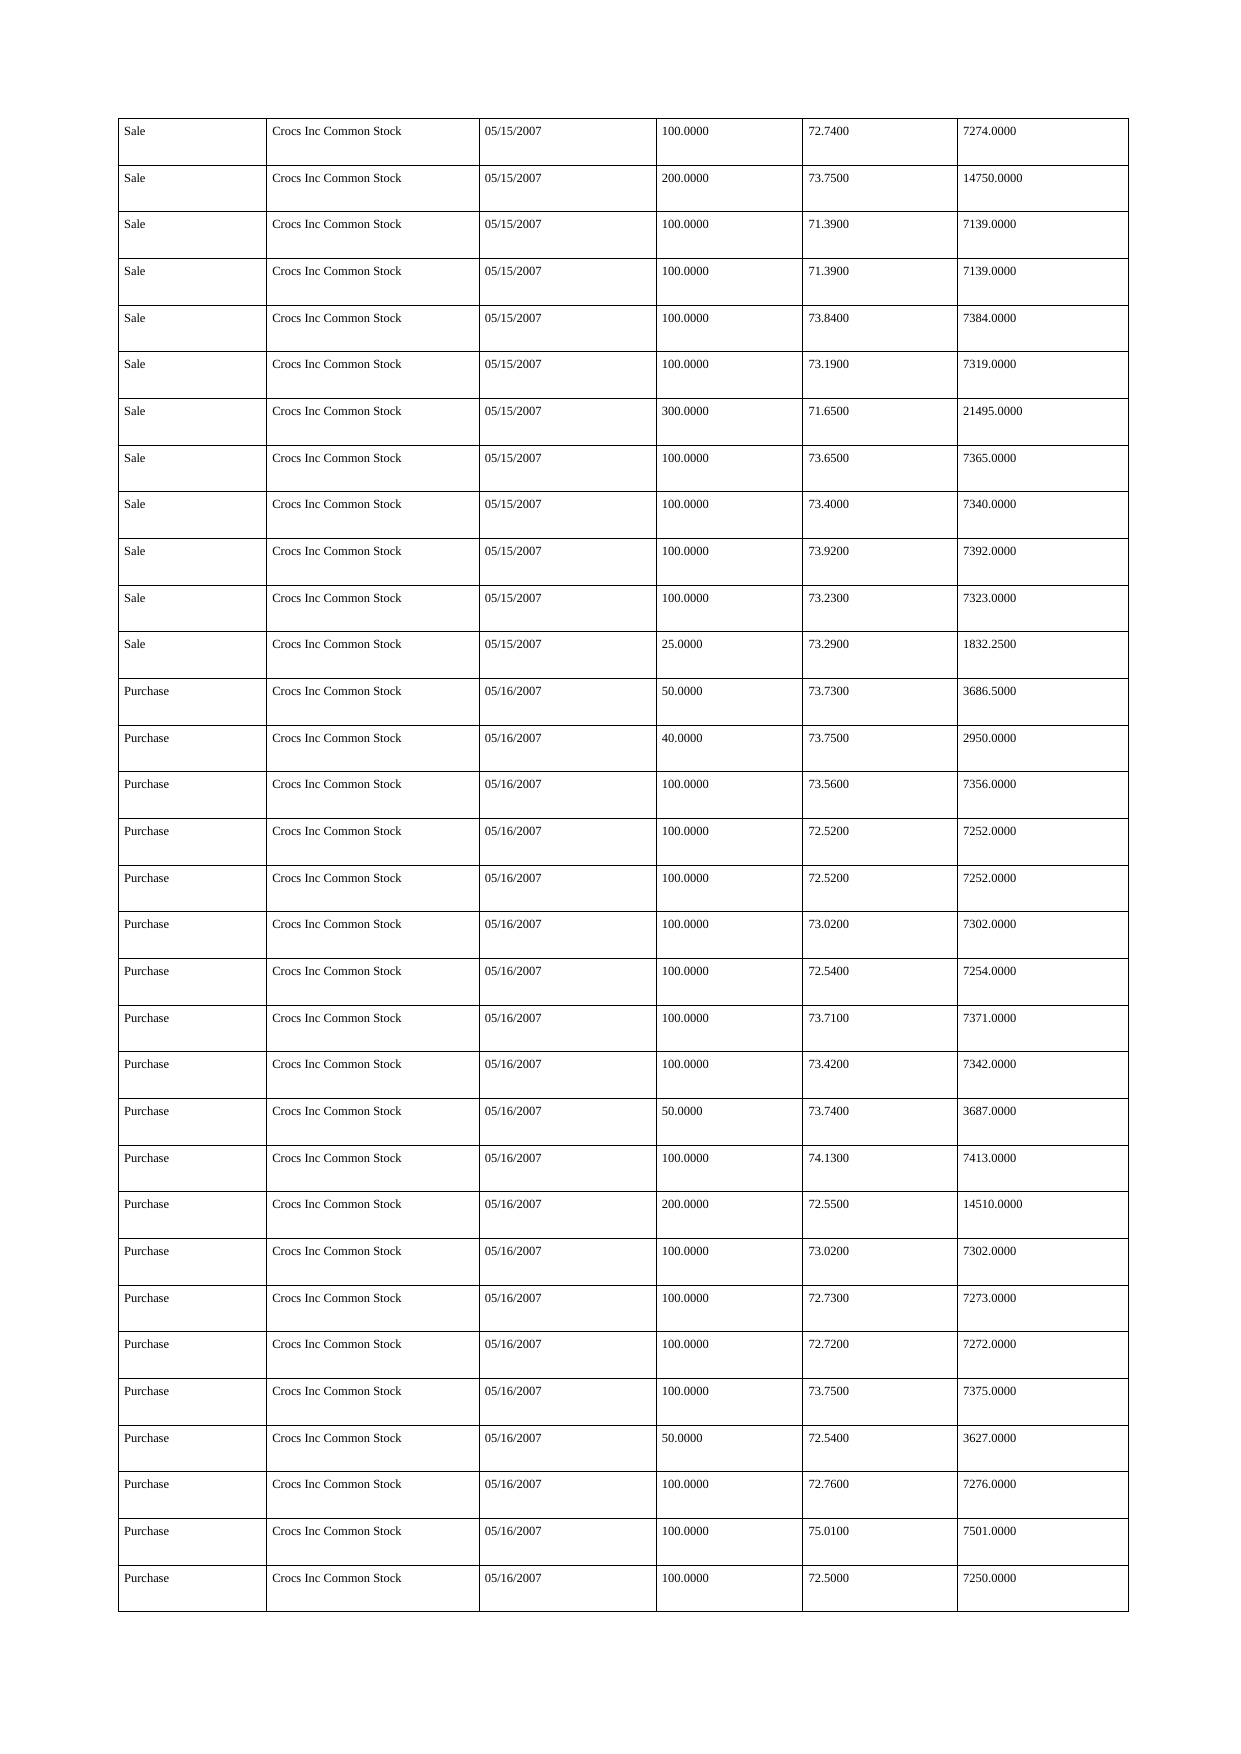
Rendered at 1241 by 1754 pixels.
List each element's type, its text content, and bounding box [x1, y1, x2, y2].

table_cell 05/15/2007 [480, 632, 656, 678]
table_cell Sale [119, 539, 266, 585]
table_cell 05/16/2007 [480, 1006, 656, 1051]
table_cell 100.0000 [657, 772, 802, 818]
table_cell 05/16/2007 [480, 912, 656, 958]
table_cell Crocs Inc Common Stock [267, 1472, 479, 1518]
table_cell 100.0000 [657, 1379, 802, 1425]
table_cell 05/15/2007 [480, 492, 656, 538]
table_cell 50.0000 [657, 1426, 802, 1471]
table_cell 05/16/2007 [480, 1192, 656, 1238]
table_cell 14510.0000 [958, 1192, 1128, 1238]
table_cell Purchase [119, 866, 266, 911]
table_cell Crocs Inc Common Stock [267, 772, 479, 818]
table_cell 73.4200 [803, 1052, 957, 1098]
table_cell Sale [119, 119, 266, 165]
table_cell 05/16/2007 [480, 772, 656, 818]
table_cell 1832.2500 [958, 632, 1128, 678]
table_cell 72.5500 [803, 1192, 957, 1238]
table_cell 71.3900 [803, 212, 957, 258]
table_cell 73.7500 [803, 726, 957, 771]
table_cell Crocs Inc Common Stock [267, 119, 479, 165]
table_cell Crocs Inc Common Stock [267, 1426, 479, 1471]
table_cell Purchase [119, 1239, 266, 1285]
table_cell 05/15/2007 [480, 306, 656, 351]
table_cell Crocs Inc Common Stock [267, 1099, 479, 1145]
table_cell 7340.0000 [958, 492, 1128, 538]
table_cell 50.0000 [657, 1099, 802, 1145]
table_cell 73.0200 [803, 1239, 957, 1285]
table_cell Sale [119, 352, 266, 398]
table_cell 05/16/2007 [480, 1146, 656, 1191]
table_cell 100.0000 [657, 212, 802, 258]
table_cell 300.0000 [657, 399, 802, 445]
table_cell 100.0000 [657, 1146, 802, 1191]
table_cell Sale [119, 166, 266, 211]
table_cell 73.2900 [803, 632, 957, 678]
table_cell 100.0000 [657, 912, 802, 958]
table_cell 7252.0000 [958, 819, 1128, 865]
table_cell 100.0000 [657, 1472, 802, 1518]
table_cell 100.0000 [657, 446, 802, 491]
table_cell 73.7100 [803, 1006, 957, 1051]
table_cell 05/15/2007 [480, 539, 656, 585]
table_cell Crocs Inc Common Stock [267, 539, 479, 585]
table_cell 100.0000 [657, 1239, 802, 1285]
table_cell 72.5200 [803, 866, 957, 911]
table_cell 05/15/2007 [480, 399, 656, 445]
table_cell 05/15/2007 [480, 446, 656, 491]
table_cell 05/16/2007 [480, 1519, 656, 1565]
table_cell Purchase [119, 912, 266, 958]
table_cell 72.7600 [803, 1472, 957, 1518]
table_cell 05/16/2007 [480, 1239, 656, 1285]
table_cell 200.0000 [657, 166, 802, 211]
table_cell 100.0000 [657, 1286, 802, 1331]
table_cell Crocs Inc Common Stock [267, 306, 479, 351]
table_cell 3686.5000 [958, 679, 1128, 725]
table_cell 40.0000 [657, 726, 802, 771]
table_cell 05/15/2007 [480, 586, 656, 631]
table_cell Crocs Inc Common Stock [267, 166, 479, 211]
table_cell 7139.0000 [958, 212, 1128, 258]
table_cell 05/16/2007 [480, 726, 656, 771]
table_cell 7302.0000 [958, 1239, 1128, 1285]
table_cell 7365.0000 [958, 446, 1128, 491]
table_cell 2950.0000 [958, 726, 1128, 771]
table_cell 05/16/2007 [480, 819, 656, 865]
table_cell Crocs Inc Common Stock [267, 959, 479, 1005]
table_cell Crocs Inc Common Stock [267, 1192, 479, 1238]
table_cell 05/15/2007 [480, 259, 656, 305]
table_cell 73.7500 [803, 166, 957, 211]
table_cell Crocs Inc Common Stock [267, 1286, 479, 1331]
table_cell 73.0200 [803, 912, 957, 958]
table_cell Crocs Inc Common Stock [267, 679, 479, 725]
table_cell Purchase [119, 1192, 266, 1238]
table_cell Crocs Inc Common Stock [267, 1379, 479, 1425]
table_cell 05/15/2007 [480, 166, 656, 211]
table_cell Sale [119, 492, 266, 538]
table_cell 73.4000 [803, 492, 957, 538]
table_cell 100.0000 [657, 1332, 802, 1378]
table_cell 7276.0000 [958, 1472, 1128, 1518]
table_cell Purchase [119, 1472, 266, 1518]
table_cell 73.7500 [803, 1379, 957, 1425]
table_cell Crocs Inc Common Stock [267, 866, 479, 911]
table_cell 05/16/2007 [480, 1472, 656, 1518]
table_cell Crocs Inc Common Stock [267, 1146, 479, 1191]
table_cell Crocs Inc Common Stock [267, 492, 479, 538]
table_cell 73.9200 [803, 539, 957, 585]
table_cell 3687.0000 [958, 1099, 1128, 1145]
table_cell Sale [119, 212, 266, 258]
table_cell 05/15/2007 [480, 212, 656, 258]
table_cell Crocs Inc Common Stock [267, 1052, 479, 1098]
table_cell 05/16/2007 [480, 1052, 656, 1098]
table_cell 73.8400 [803, 306, 957, 351]
table_cell 73.6500 [803, 446, 957, 491]
table_cell 7250.0000 [958, 1566, 1128, 1611]
table_cell Crocs Inc Common Stock [267, 399, 479, 445]
table_cell Crocs Inc Common Stock [267, 819, 479, 865]
table_cell 05/16/2007 [480, 1332, 656, 1378]
table_cell Purchase [119, 1332, 266, 1378]
table_cell Purchase [119, 1379, 266, 1425]
table_cell Crocs Inc Common Stock [267, 259, 479, 305]
table_cell 7274.0000 [958, 119, 1128, 165]
table_cell 7252.0000 [958, 866, 1128, 911]
table_cell 100.0000 [657, 1566, 802, 1611]
table_cell 7272.0000 [958, 1332, 1128, 1378]
table_cell 05/16/2007 [480, 959, 656, 1005]
table_cell 05/16/2007 [480, 1426, 656, 1471]
table_cell Crocs Inc Common Stock [267, 1519, 479, 1565]
table_cell 75.0100 [803, 1519, 957, 1565]
table_cell Crocs Inc Common Stock [267, 212, 479, 258]
table_cell 73.7300 [803, 679, 957, 725]
table_cell Crocs Inc Common Stock [267, 1332, 479, 1378]
table_cell Sale [119, 446, 266, 491]
table_cell 7273.0000 [958, 1286, 1128, 1331]
table_cell 05/16/2007 [480, 1566, 656, 1611]
table_cell 100.0000 [657, 1519, 802, 1565]
table_cell Sale [119, 586, 266, 631]
table_cell 100.0000 [657, 492, 802, 538]
table_cell 100.0000 [657, 352, 802, 398]
table_cell Purchase [119, 1426, 266, 1471]
table_cell 7413.0000 [958, 1146, 1128, 1191]
table_cell 73.2300 [803, 586, 957, 631]
table_cell 7254.0000 [958, 959, 1128, 1005]
table_cell 05/16/2007 [480, 866, 656, 911]
table_cell Purchase [119, 959, 266, 1005]
table_cell Sale [119, 306, 266, 351]
table_cell Crocs Inc Common Stock [267, 1006, 479, 1051]
table_cell Purchase [119, 1566, 266, 1611]
table_cell Purchase [119, 1519, 266, 1565]
table_cell 200.0000 [657, 1192, 802, 1238]
table_cell 05/16/2007 [480, 1099, 656, 1145]
table_cell 72.5000 [803, 1566, 957, 1611]
table_cell Purchase [119, 1146, 266, 1191]
table_cell Purchase [119, 772, 266, 818]
table_cell Crocs Inc Common Stock [267, 912, 479, 958]
table_cell 100.0000 [657, 306, 802, 351]
table_cell 05/16/2007 [480, 1286, 656, 1331]
table_cell 7356.0000 [958, 772, 1128, 818]
table_cell 05/15/2007 [480, 119, 656, 165]
table_cell 73.7400 [803, 1099, 957, 1145]
table_cell 100.0000 [657, 819, 802, 865]
table_cell 7501.0000 [958, 1519, 1128, 1565]
table_cell 50.0000 [657, 679, 802, 725]
table_cell 100.0000 [657, 119, 802, 165]
table_cell 100.0000 [657, 1006, 802, 1051]
table_cell 7323.0000 [958, 586, 1128, 631]
table_cell Crocs Inc Common Stock [267, 632, 479, 678]
table_cell Purchase [119, 1286, 266, 1331]
table_cell 14750.0000 [958, 166, 1128, 211]
table_cell Purchase [119, 1052, 266, 1098]
table_cell 100.0000 [657, 959, 802, 1005]
table_cell Crocs Inc Common Stock [267, 1566, 479, 1611]
table_cell Sale [119, 632, 266, 678]
table_cell 73.1900 [803, 352, 957, 398]
table_cell 21495.0000 [958, 399, 1128, 445]
table_cell Purchase [119, 1006, 266, 1051]
table_cell 7342.0000 [958, 1052, 1128, 1098]
table_cell 05/16/2007 [480, 1379, 656, 1425]
table_cell 7302.0000 [958, 912, 1128, 958]
table_cell 7139.0000 [958, 259, 1128, 305]
table_cell 7319.0000 [958, 352, 1128, 398]
table_cell 71.6500 [803, 399, 957, 445]
table_cell 3627.0000 [958, 1426, 1128, 1471]
table_cell 100.0000 [657, 586, 802, 631]
table_cell Sale [119, 399, 266, 445]
table_cell 05/15/2007 [480, 352, 656, 398]
table_cell 7384.0000 [958, 306, 1128, 351]
table_cell 74.1300 [803, 1146, 957, 1191]
table_cell Crocs Inc Common Stock [267, 352, 479, 398]
table_cell Crocs Inc Common Stock [267, 1239, 479, 1285]
table_cell 72.7200 [803, 1332, 957, 1378]
table_cell 100.0000 [657, 866, 802, 911]
table_cell 05/16/2007 [480, 679, 656, 725]
table_cell 72.7400 [803, 119, 957, 165]
table_cell 72.7300 [803, 1286, 957, 1331]
table_cell 71.3900 [803, 259, 957, 305]
table_cell 100.0000 [657, 1052, 802, 1098]
table_cell 7392.0000 [958, 539, 1128, 585]
table_cell 72.5400 [803, 959, 957, 1005]
table_cell Purchase [119, 726, 266, 771]
table_cell Purchase [119, 819, 266, 865]
table_cell Crocs Inc Common Stock [267, 726, 479, 771]
table_cell 25.0000 [657, 632, 802, 678]
table_cell 72.5200 [803, 819, 957, 865]
table_cell 7371.0000 [958, 1006, 1128, 1051]
table_cell Crocs Inc Common Stock [267, 446, 479, 491]
table_cell Purchase [119, 1099, 266, 1145]
table_cell 100.0000 [657, 259, 802, 305]
table_cell 100.0000 [657, 539, 802, 585]
table_cell Sale [119, 259, 266, 305]
table_cell 7375.0000 [958, 1379, 1128, 1425]
table_cell 72.5400 [803, 1426, 957, 1471]
table_cell Crocs Inc Common Stock [267, 586, 479, 631]
table_cell 73.5600 [803, 772, 957, 818]
table_cell Purchase [119, 679, 266, 725]
